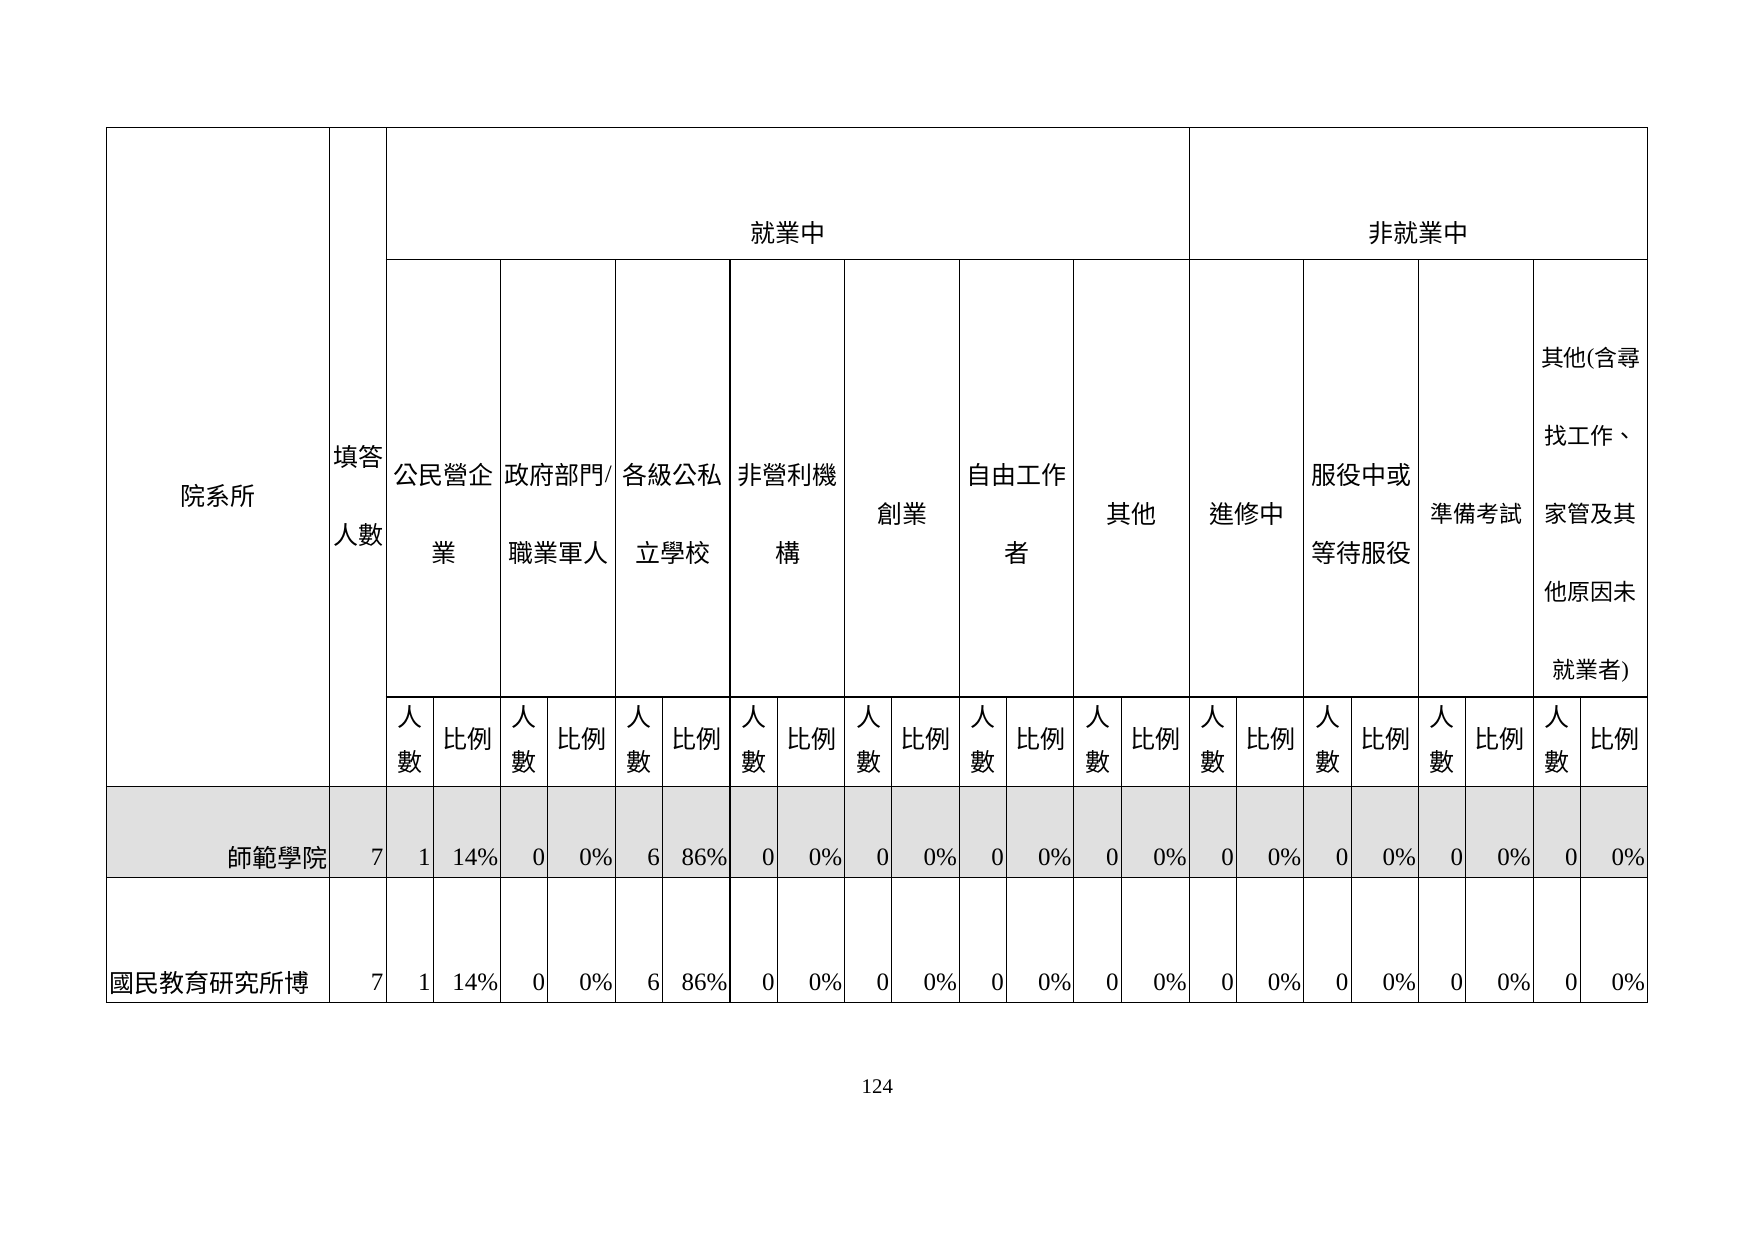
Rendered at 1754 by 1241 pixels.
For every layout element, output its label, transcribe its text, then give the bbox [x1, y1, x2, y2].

table_cell 0 [1304, 787, 1351, 877]
table_cell 自由工作者 [960, 260, 1073, 696]
table_cell 比例 [892, 698, 959, 786]
table_cell 0% [1581, 787, 1647, 877]
table_cell 0% [548, 878, 615, 1002]
table_cell 0% [778, 878, 844, 1002]
table_cell 6 [616, 878, 662, 1002]
table_cell 人數 [1419, 698, 1465, 786]
table_cell 0 [960, 878, 1006, 1002]
table_header 非就業中 [1190, 128, 1647, 259]
table_header 就業中 [387, 128, 1189, 259]
table_cell 7 [330, 787, 386, 877]
table_cell 6 [616, 787, 662, 877]
table_cell 比例 [1466, 698, 1533, 786]
table_cell 0% [1237, 878, 1303, 1002]
table_cell 國民教育研究所博 [107, 878, 329, 1002]
table_cell 14% [434, 787, 500, 877]
table_cell 0 [1190, 787, 1236, 877]
table_cell 0% [1352, 787, 1418, 877]
table_cell 0 [501, 878, 547, 1002]
table_cell 人數 [616, 698, 662, 786]
table_cell 0 [731, 878, 777, 1002]
table_cell 0 [1534, 878, 1580, 1002]
table_cell 0 [845, 878, 891, 1002]
table_cell 0% [892, 878, 959, 1002]
table_cell 人數 [501, 698, 547, 786]
table_cell 0 [731, 787, 777, 877]
table_cell 0% [1007, 878, 1073, 1002]
table_cell 0% [1466, 878, 1533, 1002]
table_cell 各級公私立學校 [616, 260, 729, 696]
table_cell 人數 [731, 698, 777, 786]
table_cell 0% [1122, 878, 1189, 1002]
table_cell 準備考試 [1419, 260, 1533, 696]
table_cell 比例 [1007, 698, 1073, 786]
table_cell 比例 [1237, 698, 1303, 786]
table_cell 其他 [1074, 260, 1189, 696]
table_cell 0% [1466, 787, 1533, 877]
table_cell 0 [1304, 878, 1351, 1002]
table_cell 其他(含尋找工作、家管及其他原因未就業者) [1534, 260, 1647, 696]
table_cell 人數 [387, 698, 433, 786]
table_cell 比例 [1352, 698, 1418, 786]
table_cell 人數 [845, 698, 891, 786]
table_cell 比例 [548, 698, 615, 786]
table_cell 人數 [1534, 698, 1580, 786]
table_cell 14% [434, 878, 500, 1002]
table_cell 人數 [1074, 698, 1121, 786]
table_cell 人數 [1190, 698, 1236, 786]
table_cell 86% [663, 878, 729, 1002]
table_cell 比例 [1581, 698, 1647, 786]
table_cell 0% [1237, 787, 1303, 877]
table_cell 86% [663, 787, 729, 877]
table_cell 0 [845, 787, 891, 877]
table_cell 人數 [960, 698, 1006, 786]
table_header 填答 人數 [330, 128, 386, 786]
table_cell 創業 [845, 260, 959, 696]
table_cell 1 [387, 787, 433, 877]
table_cell 比例 [1122, 698, 1189, 786]
table_cell 0 [1534, 787, 1580, 877]
table_cell 人數 [1304, 698, 1351, 786]
table_cell 0% [548, 787, 615, 877]
table_cell 0% [1581, 878, 1647, 1002]
table_cell 非營利機構 [731, 260, 844, 696]
table_cell 0 [960, 787, 1006, 877]
table_cell 0 [1419, 787, 1465, 877]
table_cell 服役中或等待服役 [1304, 260, 1418, 696]
table_cell 0 [501, 787, 547, 877]
table_cell 0% [778, 787, 844, 877]
table_cell 公民營企業 [387, 260, 500, 696]
table_cell 1 [387, 878, 433, 1002]
table_cell 0 [1074, 878, 1121, 1002]
table_cell 0% [1352, 878, 1418, 1002]
table_cell 比例 [434, 698, 500, 786]
table_cell 政府部門/職業軍人 [501, 260, 615, 696]
table_cell 0 [1419, 878, 1465, 1002]
table_cell 0% [892, 787, 959, 877]
table_cell 0% [1007, 787, 1073, 877]
table_cell 7 [330, 878, 386, 1002]
table_header 院系所 [107, 128, 329, 786]
table_cell 師範學院 [107, 787, 329, 877]
table_cell 0 [1074, 787, 1121, 877]
table_cell 比例 [778, 698, 844, 786]
table_cell 進修中 [1190, 260, 1303, 696]
table_cell 0% [1122, 787, 1189, 877]
table_cell 比例 [663, 698, 729, 786]
table_cell 0 [1190, 878, 1236, 1002]
